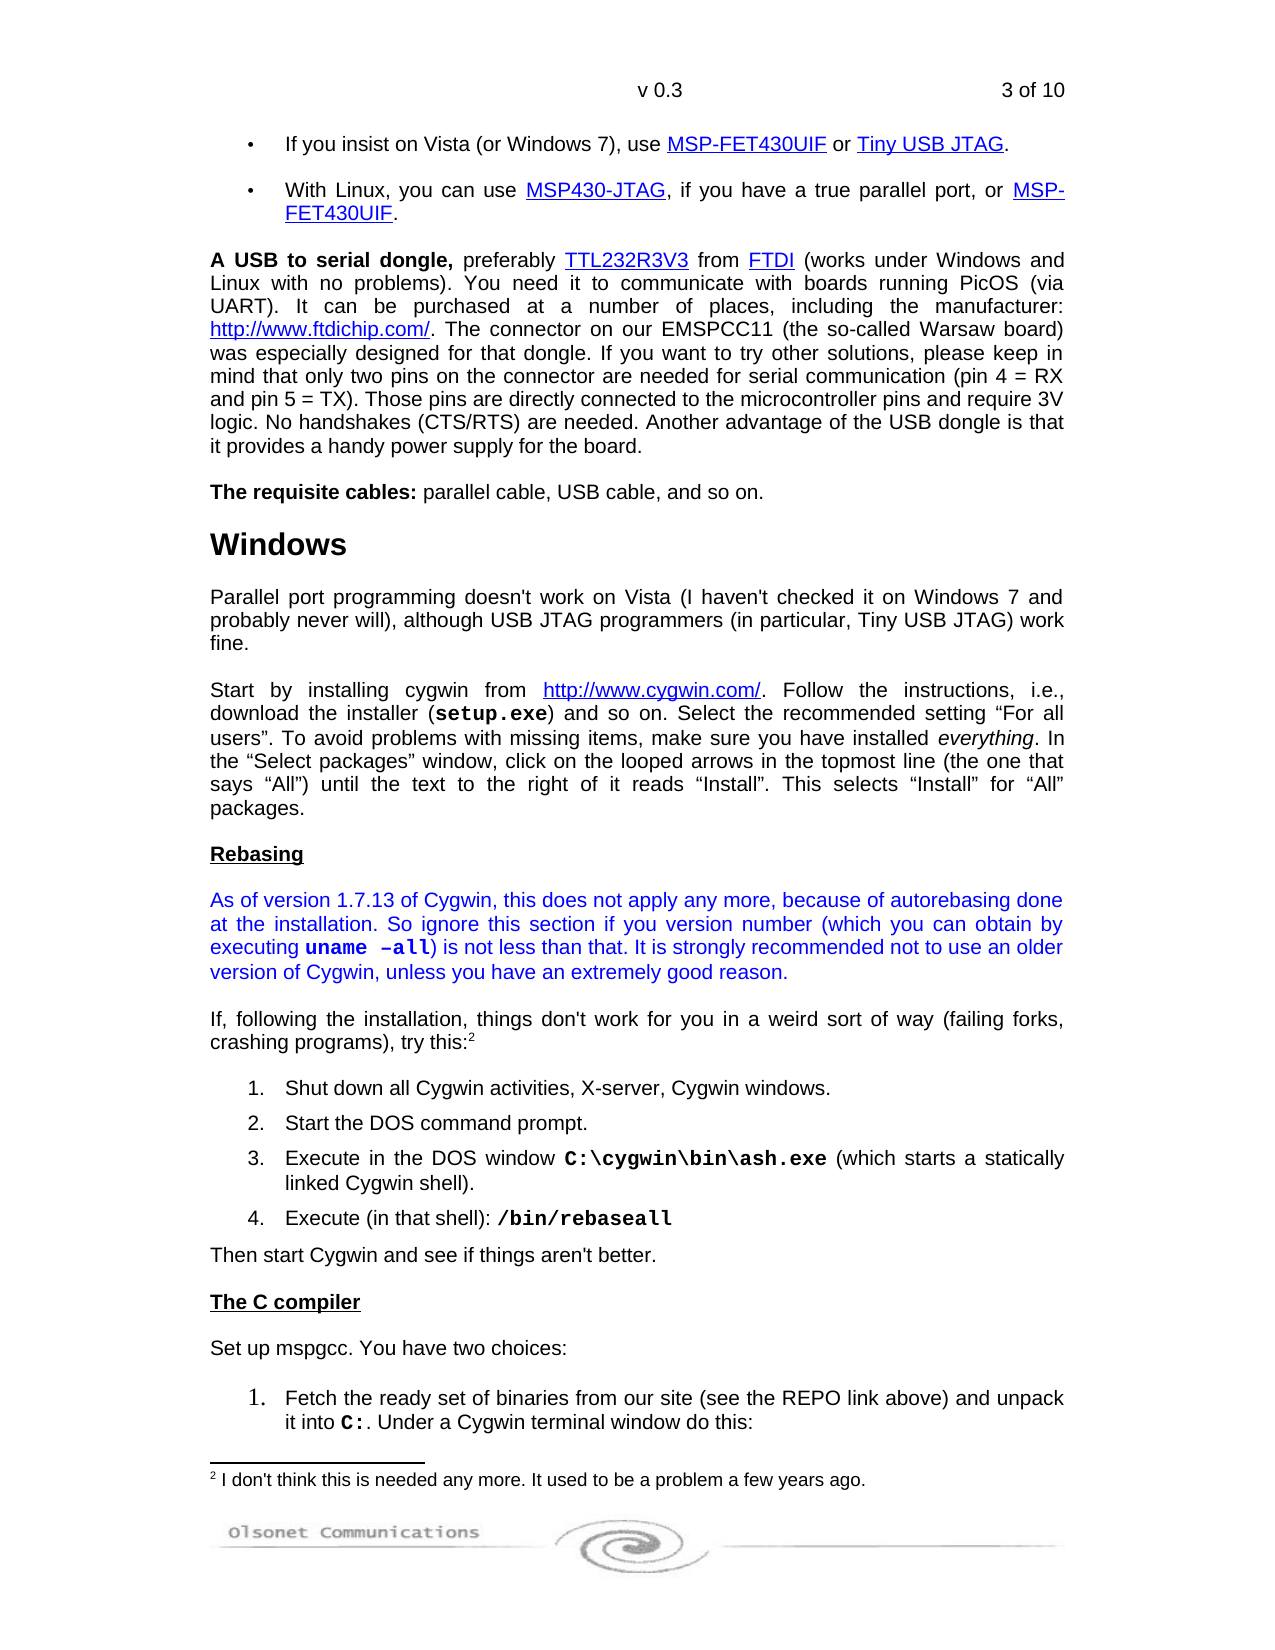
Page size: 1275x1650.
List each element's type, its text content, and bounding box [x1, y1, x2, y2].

text Then start Cygwin and see if things aren't better. [210, 1244, 1065, 1267]
list Execute (in that shell): /bin/rebaseall [247, 1207, 1065, 1232]
list With Linux, you can use MSP430-JTAG, if you have a true parallel port, or MSP-FET430UIF. [247, 179, 1065, 225]
text A USB to serial dongle, preferably TTL232R3V3 from FTDI (works under Windows and Linux with no problems). You need it to communicate with boards running PicOS (via UART). It can be purchased at a number of places, including the manufacturer: http://www.ftdichip.com/. The connector on our EMSPCC11 (the so-called Warsaw board) was especially designed for that dongle. If you want to try other solutions, please keep in mind that only two pins on the connector are needed for serial communication (pin 4 = RX and pin 5 = TX). Those pins are directly connected to the microcontroller pins and require 3V logic. No handshakes (CTS/RTS) are needed. Another advantage of the USB dongle is that it provides a handy power supply for the board. [210, 248, 1065, 457]
subtitle Windows [210, 527, 1065, 562]
text Set up mspgcc. You have two choices: [210, 1337, 1065, 1360]
list Fetch the ready set of binaries from our site (see the REPO link above) and unpack it into C:. Under a Cygwin terminal window do this: [247, 1383, 1065, 1436]
text If, following the installation, things don't work for you in a weird sort of way (failing forks, crashing programs), try this: [210, 1007, 1065, 1053]
list If you insist on Vista (or Windows 7), use MSP-FET430UIF or Tiny USB JTAG. [247, 132, 1065, 155]
text I don't think this is needed any more. It used to be a problem a few years ago. [210, 1469, 1065, 1490]
text Rebasing [210, 843, 1065, 866]
list Execute in the DOS window C:\cygwin\bin\ash.exe (which starts a statically linked Cygwin shell). [247, 1147, 1065, 1195]
picture [210, 1504, 1065, 1596]
list Start the DOS command prompt. [247, 1112, 1065, 1135]
text As of version 1.7.13 of Cygwin, this does not apply any more, because of autorebasing done at the installation. So ignore this section if you version number (which you can obtain by executing uname –all) is not less than that. It is strongly recommended not to use an older version of Cygwin, unless you have an extremely good reason. [210, 889, 1065, 984]
text Start by installing cygwin from http://www.cygwin.com/. Follow the instructions, i.e., download the installer (setup.exe) and so on. Select the recommended setting “For all users”. To avoid problems with missing items, make sure you have installed everything. In the “Select packages” window, click on the looped arrows in the topmost line (the one that says “All”) until the text to the right of it reads “Install”. This selects “Install” for “All” packages. [210, 678, 1065, 819]
text Parallel port programming doesn't work on Vista (I haven't checked it on Windows 7 and probably never will), although USB JTAG programmers (in particular, Tiny USB JTAG) work fine. [210, 585, 1065, 655]
text The C compiler [210, 1290, 1065, 1313]
text The requisite cables: parallel cable, USB cable, and so on. [210, 481, 1065, 504]
list Shut down all Cygwin activities, X-server, Cygwin windows. [247, 1077, 1065, 1100]
